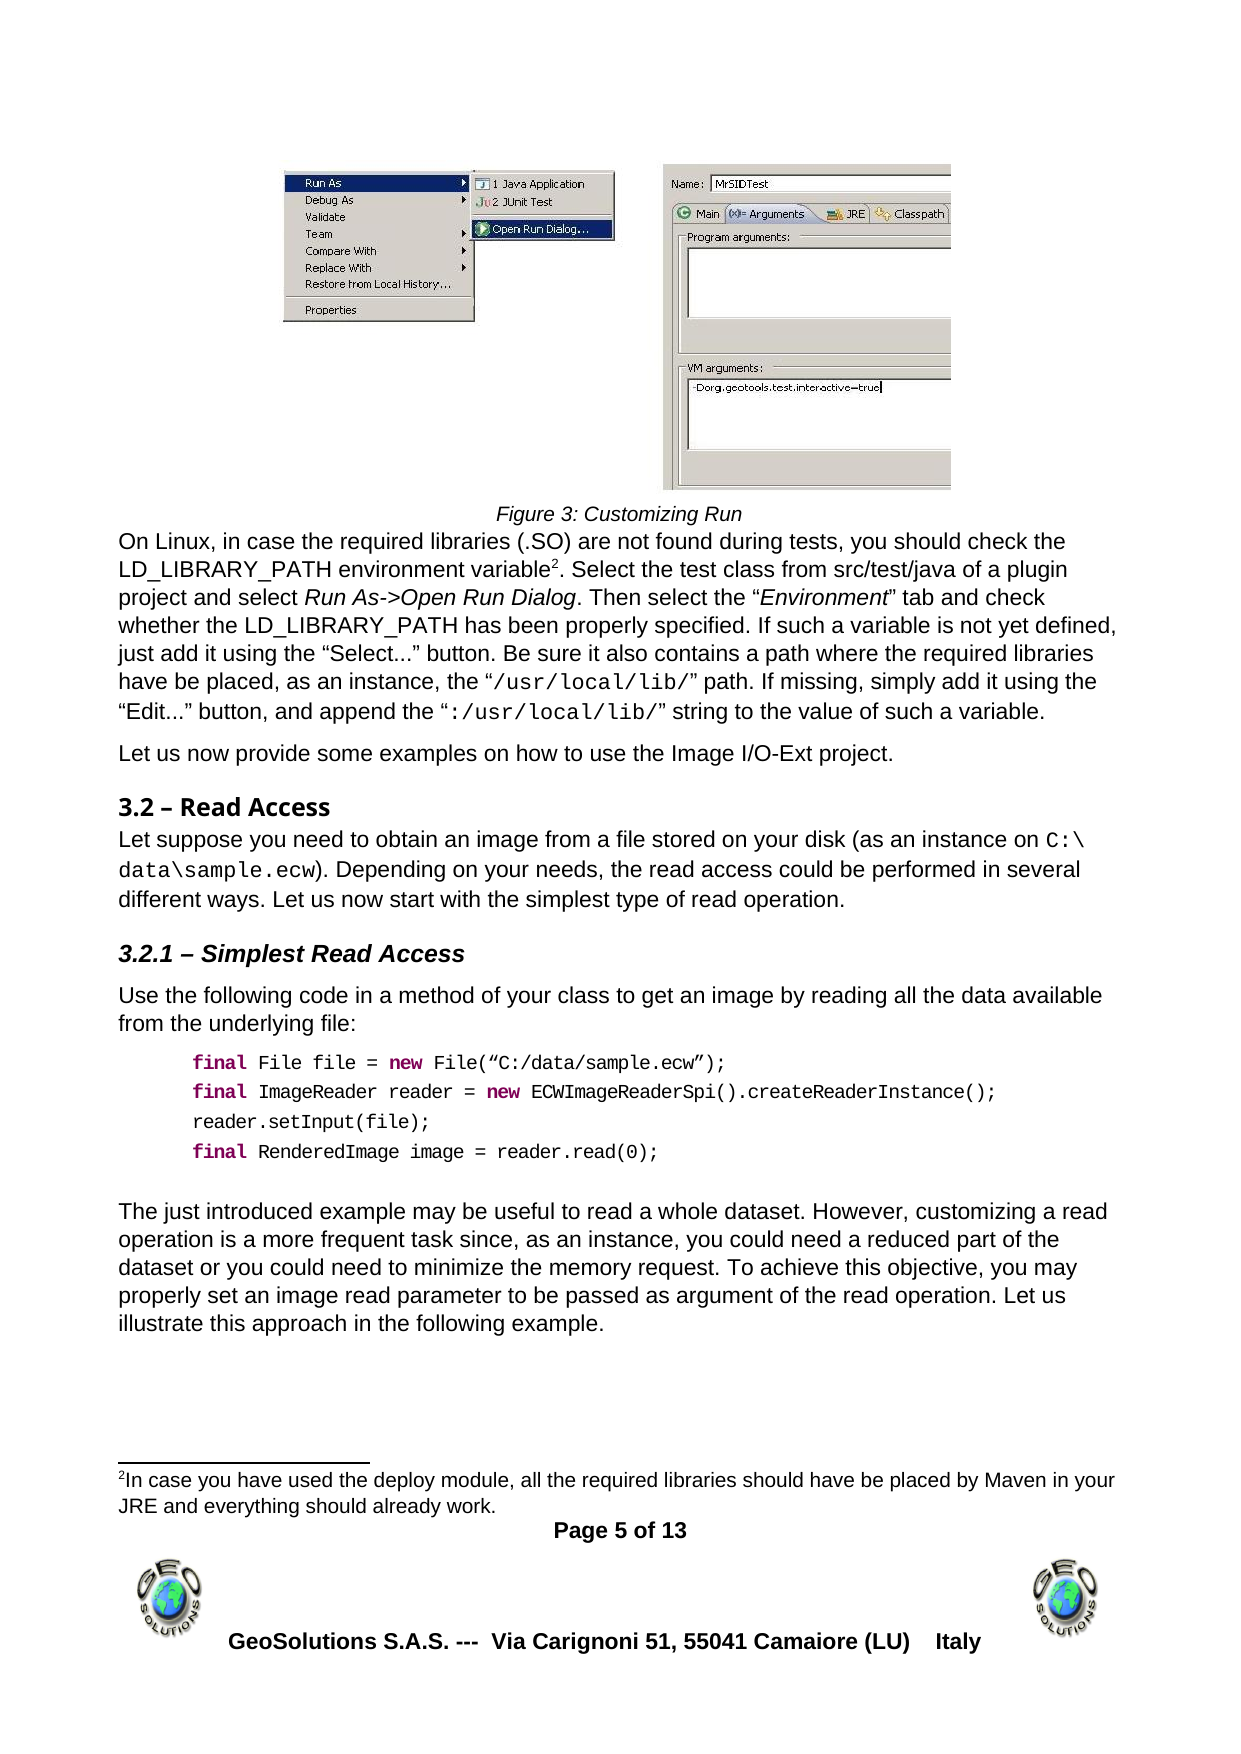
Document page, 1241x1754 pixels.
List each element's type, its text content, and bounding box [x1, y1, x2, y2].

text Use the following code in a method of your class to get an image by reading all the data available from the underlying file: [118, 982, 1122, 1036]
text final File file = new File(“C:/data/sample.ecw”); [118, 1051, 1122, 1074]
text Let suppose you need to obtain an image from a file stored on your disk (as an instance on C:\data\sample.ecw). Depending on your needs, the read access could be performed in several different ways. Let us now start with the simplest type of read operation. [118, 827, 1122, 912]
text Figure 3: Customizing Run [279, 501, 961, 526]
text The just introduced example may be useful to read a whole dataset. However, customizing a read operation is a more frequent task since, as an instance, you could need a reduced part of the dataset or you could need to minimize the memory request. To achieve this objective, you may properly set an image read parameter to be passed as argument of the read operation. Let us illustrate this approach in the following example. [118, 1198, 1122, 1337]
picture [1030, 1552, 1101, 1641]
text On Linux, in case the required libraries (.SO) are not found during tests, you should check the LD_LIBRARY_PATH environment variable. Select the test class from src/test/java of a plugin project and select Run As->Open Run Dialog. Then select the “Environment” tab and check whether the LD_LIBRARY_PATH has been properly specified. If such a variable is not yet defined, just add it using the “Select...” button. Be sure it also contains a path where the required libraries have be placed, as an instance, the “/usr/local/lib/” path. If missing, simply add it using the “Edit...” button, and append the “:/usr/local/lib/” string to the value of such a variable. [118, 148, 1122, 726]
subtitle 3.2.1 – Simplest Read Access [118, 939, 1122, 967]
text final ImageReader reader = new ECWImageReaderSpi().createReaderInstance(); [118, 1080, 1122, 1104]
text Let us now provide some examples on how to use the Image I/O-Ext project. [118, 741, 1122, 766]
text reader.setInput(file); [118, 1110, 1122, 1133]
text final RenderedImage image = reader.read(0); [118, 1139, 1122, 1163]
picture [278, 160, 962, 501]
text In case you have used the deploy module, all the required libraries should have be placed by Maven in your JRE and everything should already work. [118, 1469, 1122, 1518]
picture [134, 1552, 205, 1641]
subtitle 3.2 – Read Access [118, 789, 1122, 823]
